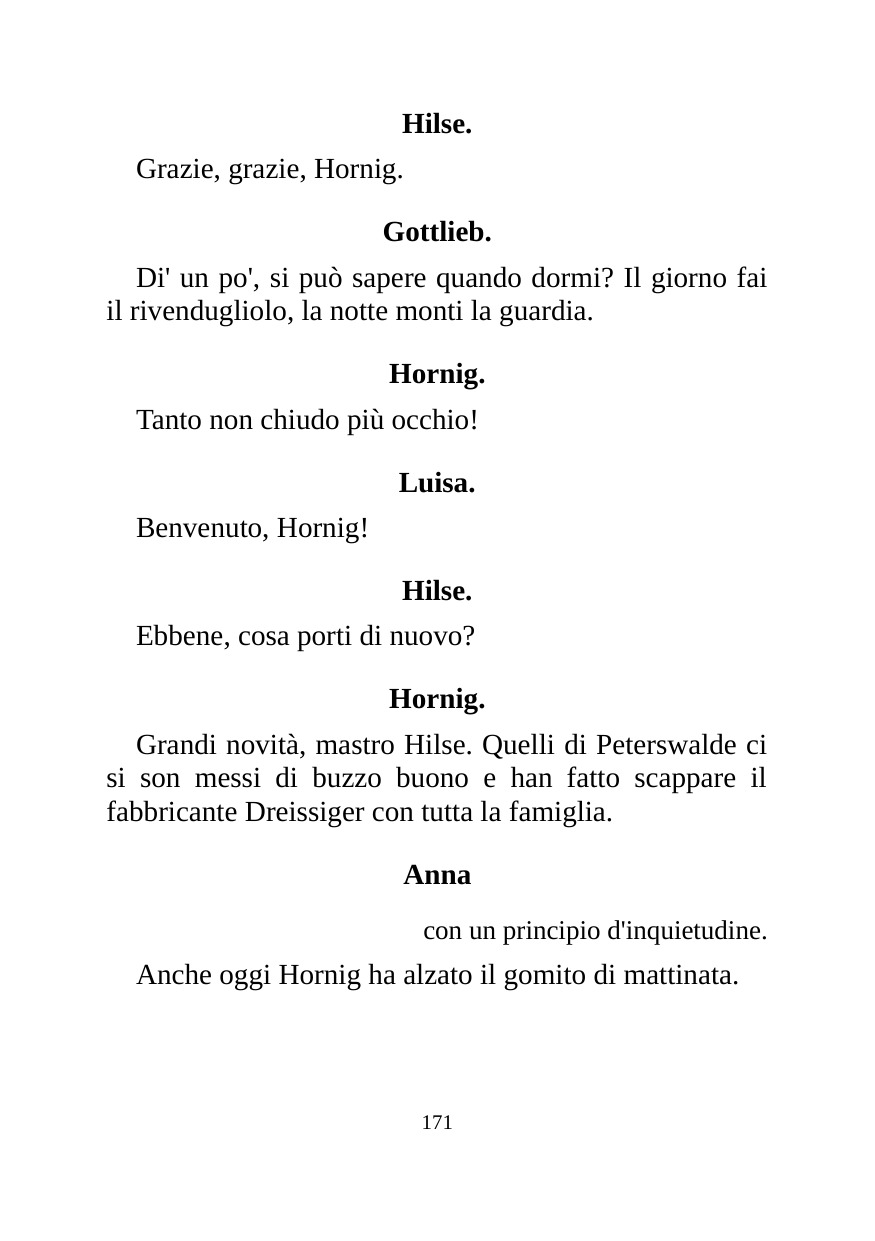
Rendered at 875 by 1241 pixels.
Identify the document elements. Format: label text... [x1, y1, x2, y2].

text Di' un po', si può sapere quando dormi? Il giorno fai il rivendugliolo, la notte monti la guardia. [106, 260, 768, 327]
text Anche oggi Hornig ha alzato il gomito di mattinata. [106, 957, 768, 990]
text Luisa. [106, 465, 768, 498]
text Grandi novità, mastro Hilse. Quelli di Peterswalde ci si son messi di buzzo buono e han fatto scappare il fabbricante Dreissiger con tutta la famiglia. [106, 727, 768, 827]
text Ebbene, cosa porti di nuovo? [106, 618, 768, 652]
text Hornig. [106, 681, 768, 715]
text Hilse. [106, 106, 768, 140]
text con un principio d'inquietudine. [402, 914, 768, 945]
text Anna [106, 857, 768, 890]
text Grazie, grazie, Hornig. [106, 152, 768, 185]
text Benvenuto, Hornig! [106, 510, 768, 544]
text Tanto non chiudo più occhio! [106, 402, 768, 435]
text Gottlieb. [106, 214, 768, 248]
text Hilse. [106, 573, 768, 607]
text Hornig. [106, 356, 768, 390]
